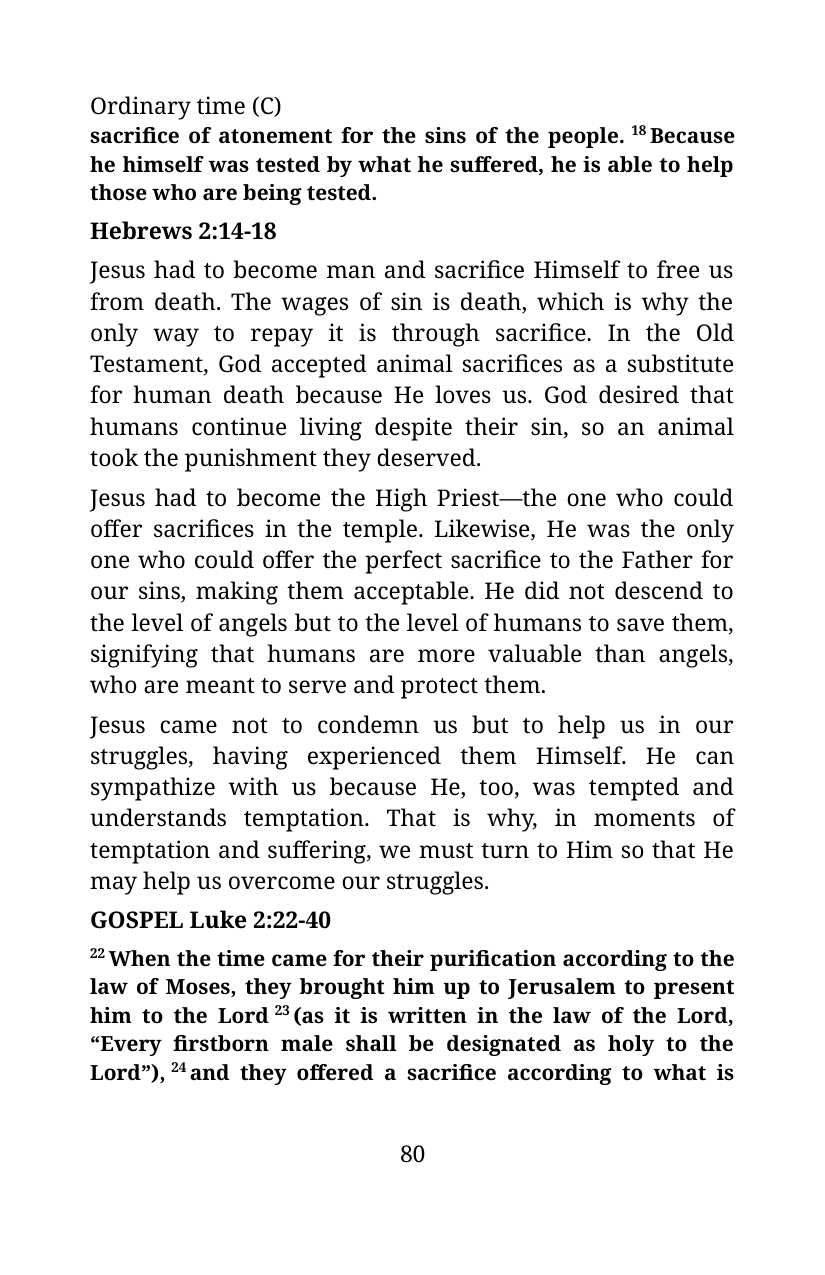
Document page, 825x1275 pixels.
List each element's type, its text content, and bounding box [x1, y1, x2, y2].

text sacrifice of atonement for the sins of the people. 18 Because he himself was tested by what he suffered, he is able to help those who are being tested. [90, 121, 735, 207]
text GOSPEL Luke 2:22-40 [90, 904, 735, 936]
text Jesus came not to condemn us but to help us in our struggles, having experienced them Himself. He can sympathize with us because He, too, was tempted and understands temptation. That is why, in moments of temptation and suffering, we must turn to Him so that He may help us overcome our struggles. [90, 709, 735, 896]
text Hebrews 2:14-18 [90, 215, 735, 246]
text 22 When the time came for their purification according to the law of Moses, they brought him up to Jerusalem to present him to the Lord 23 (as it is written in the law of the Lord, “Every firstborn male shall be designated as holy to the Lord”), 24 and they offered a sacrifice according to what is [90, 944, 735, 1086]
text Jesus had to become the High Priest—the one who could offer sacrifices in the temple. Likewise, He was the only one who could offer the perfect sacrifice to the Father for our sins, making them acceptable. He did not descend to the level of angels but to the level of humans to save them, signifying that humans are more valuable than angels, who are meant to serve and protect them. [90, 482, 735, 700]
text Jesus had to become man and sacrifice Himself to free us from death. The wages of sin is death, which is why the only way to repay it is through sacrifice. In the Old Testament, God accepted animal sacrifices as a substitute for human death because He loves us. God desired that humans continue living despite their sin, so an animal took the punishment they deserved. [90, 254, 735, 473]
